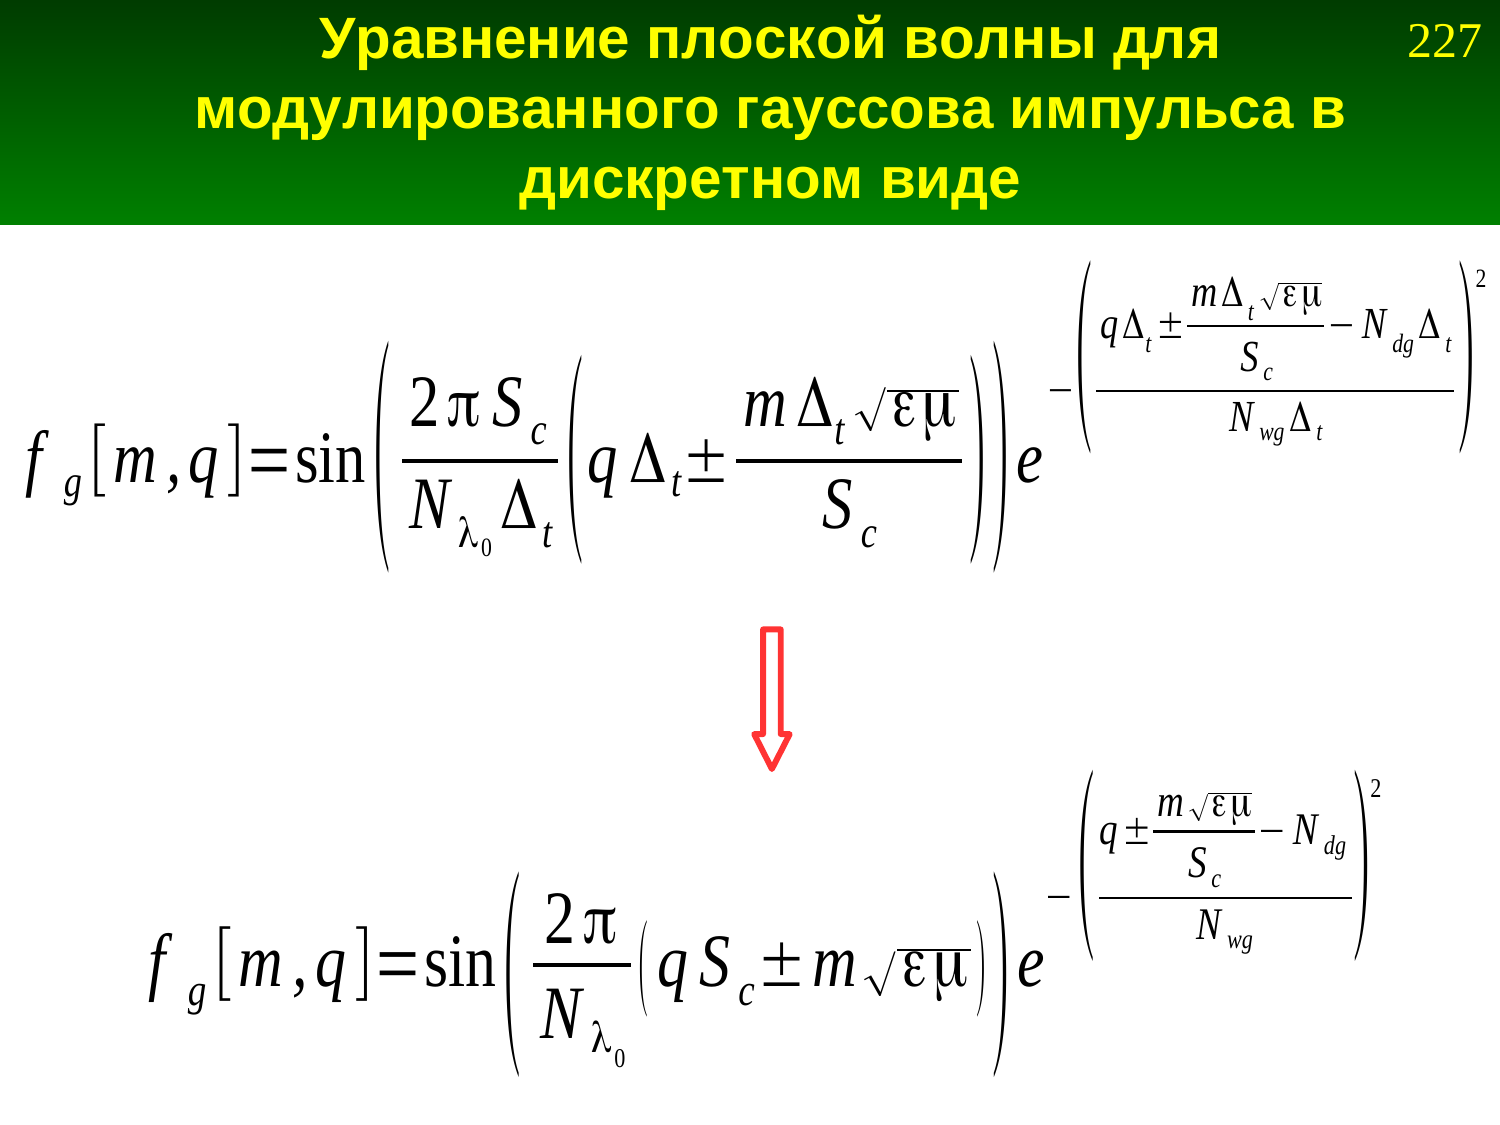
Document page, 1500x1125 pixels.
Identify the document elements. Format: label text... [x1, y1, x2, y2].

title Уравнение плоской волны для модулированного гауссова импульса в дискретном виде [100, 0, 1441, 219]
chart [0, 259, 1500, 579]
chart [121, 769, 1399, 1082]
